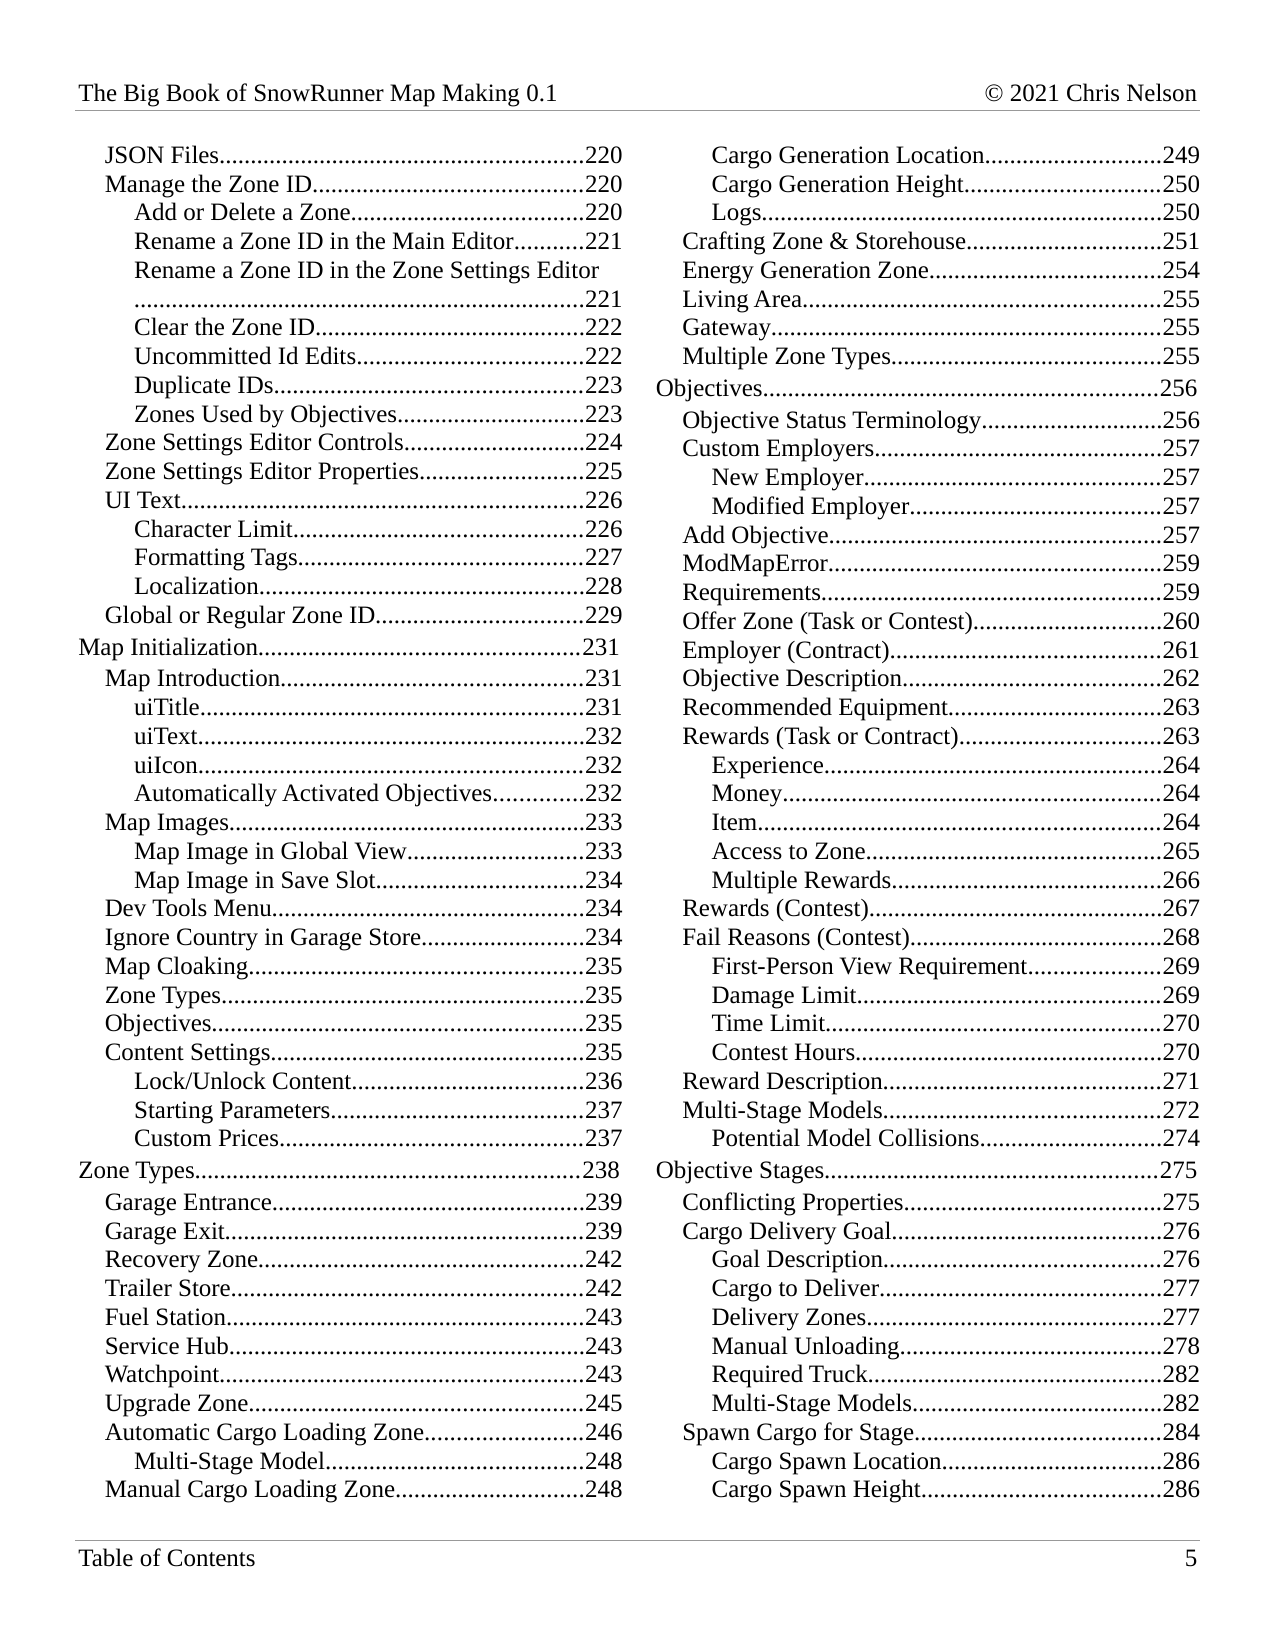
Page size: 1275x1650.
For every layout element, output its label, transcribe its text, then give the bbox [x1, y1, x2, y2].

text UI Text 226 [104, 485, 622, 514]
text Zone Settings Editor Controls 224 [104, 427, 622, 456]
text Fuel Station 243 [104, 1302, 622, 1331]
text Cargo Spawn Location 286 [711, 1446, 1200, 1474]
text Trailer Store 242 [104, 1273, 622, 1302]
text Required Truck 282 [711, 1359, 1200, 1388]
text Gateway 255 [682, 312, 1200, 341]
text Service Hub 243 [104, 1331, 622, 1359]
text Duplicate IDs 223 [134, 370, 622, 399]
text Modified Employer 257 [711, 491, 1200, 520]
text Crafting Zone & Storehouse 251 [682, 226, 1200, 255]
text Recommended Equipment 263 [682, 692, 1200, 721]
text Garage Entrance 239 [104, 1187, 622, 1216]
text Energy Generation Zone 254 [682, 255, 1200, 284]
text Uncommitted Id Edits 222 [134, 341, 622, 370]
text ModMapError 259 [682, 548, 1200, 577]
text Formatting Tags 227 [134, 542, 622, 571]
text Content Settings 235 [104, 1037, 622, 1066]
text uiTitle 231 [134, 692, 622, 721]
text Objective Description 262 [682, 663, 1200, 692]
text Recovery Zone 242 [104, 1244, 622, 1273]
text Goal Description 276 [711, 1244, 1200, 1273]
text Map Cloaking 235 [104, 951, 622, 980]
text uiText 232 [134, 721, 622, 750]
text Map Image in Save Slot 234 [134, 865, 622, 893]
text Experience 264 [711, 750, 1200, 778]
text Manual Unloading 278 [711, 1331, 1200, 1359]
text Manual Cargo Loading Zone 248 [104, 1474, 622, 1503]
text Lock/Unlock Content 236 [134, 1066, 622, 1095]
text First-Person View Requirement 269 [711, 951, 1200, 980]
text Access to Zone 265 [711, 836, 1200, 865]
text Employer (Contract) 261 [682, 635, 1200, 663]
text Cargo to Deliver 277 [711, 1273, 1200, 1302]
text Automatically Activated Objectives 232 [134, 778, 622, 807]
text Map Introduction 231 [104, 663, 622, 692]
text Garage Exit 239 [104, 1216, 622, 1244]
text Potential Model Collisions 274 [711, 1123, 1200, 1152]
text uiIcon 232 [134, 750, 622, 778]
text JSON Files 220 [104, 140, 622, 169]
text Cargo Generation Height 250 [711, 169, 1200, 197]
text Requirements 259 [682, 577, 1200, 606]
text Localization 228 [134, 571, 622, 600]
text Multi-Stage Model 248 [134, 1446, 622, 1474]
text Zones Used by Objectives 223 [134, 399, 622, 427]
text Multi-Stage Models 282 [711, 1388, 1200, 1417]
text Zone Types 238 [75, 1152, 622, 1187]
text Time Limit 270 [711, 1008, 1200, 1037]
text Conflicting Properties 275 [682, 1187, 1200, 1216]
text Add Objective 257 [682, 520, 1200, 548]
text New Employer 257 [711, 462, 1200, 491]
text Automatic Cargo Loading Zone 246 [104, 1417, 622, 1446]
text Objective Status Terminology 256 [682, 405, 1200, 433]
text Map Images 233 [104, 807, 622, 836]
text Cargo Spawn Height 286 [711, 1474, 1200, 1503]
text Fail Reasons (Contest) 268 [682, 922, 1200, 951]
text Add or Delete a Zone 220 [134, 197, 622, 226]
text Cargo Delivery Goal 276 [682, 1216, 1200, 1244]
text Character Limit 226 [134, 514, 622, 542]
text Offer Zone (Task or Contest) 260 [682, 606, 1200, 635]
text Custom Prices 237 [134, 1123, 622, 1152]
text Manage the Zone ID 220 [104, 169, 622, 197]
text Ignore Country in Garage Store 234 [104, 922, 622, 951]
text Global or Regular Zone ID 229 [104, 600, 622, 629]
text Zone Settings Editor Properties 225 [104, 456, 622, 485]
text Objective Stages 275 [652, 1152, 1200, 1187]
text Rewards (Contest) 267 [682, 893, 1200, 922]
text Map Initialization 231 [75, 629, 622, 663]
text Objectives 235 [104, 1008, 622, 1037]
text Reward Description 271 [682, 1066, 1200, 1095]
text Multi-Stage Models 272 [682, 1095, 1200, 1123]
text Money 264 [711, 778, 1200, 807]
text Multiple Rewards 266 [711, 865, 1200, 893]
text Delivery Zones 277 [711, 1302, 1200, 1331]
text Map Image in Global View 233 [134, 836, 622, 865]
text Rewards (Task or Contract) 263 [682, 721, 1200, 750]
text Zone Types 235 [104, 980, 622, 1008]
text Watchpoint 243 [104, 1359, 622, 1388]
text Upgrade Zone 245 [104, 1388, 622, 1417]
text Custom Employers 257 [682, 433, 1200, 462]
text Multiple Zone Types 255 [682, 341, 1200, 370]
text Rename a Zone ID in the Zone Settings Editor 221 [134, 255, 622, 312]
text Rename a Zone ID in the Main Editor 221 [134, 226, 622, 255]
text Item 264 [711, 807, 1200, 836]
text Dev Tools Menu 234 [104, 893, 622, 922]
text Spawn Cargo for Stage 284 [682, 1417, 1200, 1446]
text Logs 250 [711, 197, 1200, 226]
text Starting Parameters 237 [134, 1095, 622, 1123]
text Damage Limit 269 [711, 980, 1200, 1008]
text Living Area 255 [682, 284, 1200, 312]
text Cargo Generation Location 249 [711, 140, 1200, 169]
text Clear the Zone ID 222 [134, 312, 622, 341]
text Contest Hours 270 [711, 1037, 1200, 1066]
text Objectives 256 [652, 370, 1200, 405]
